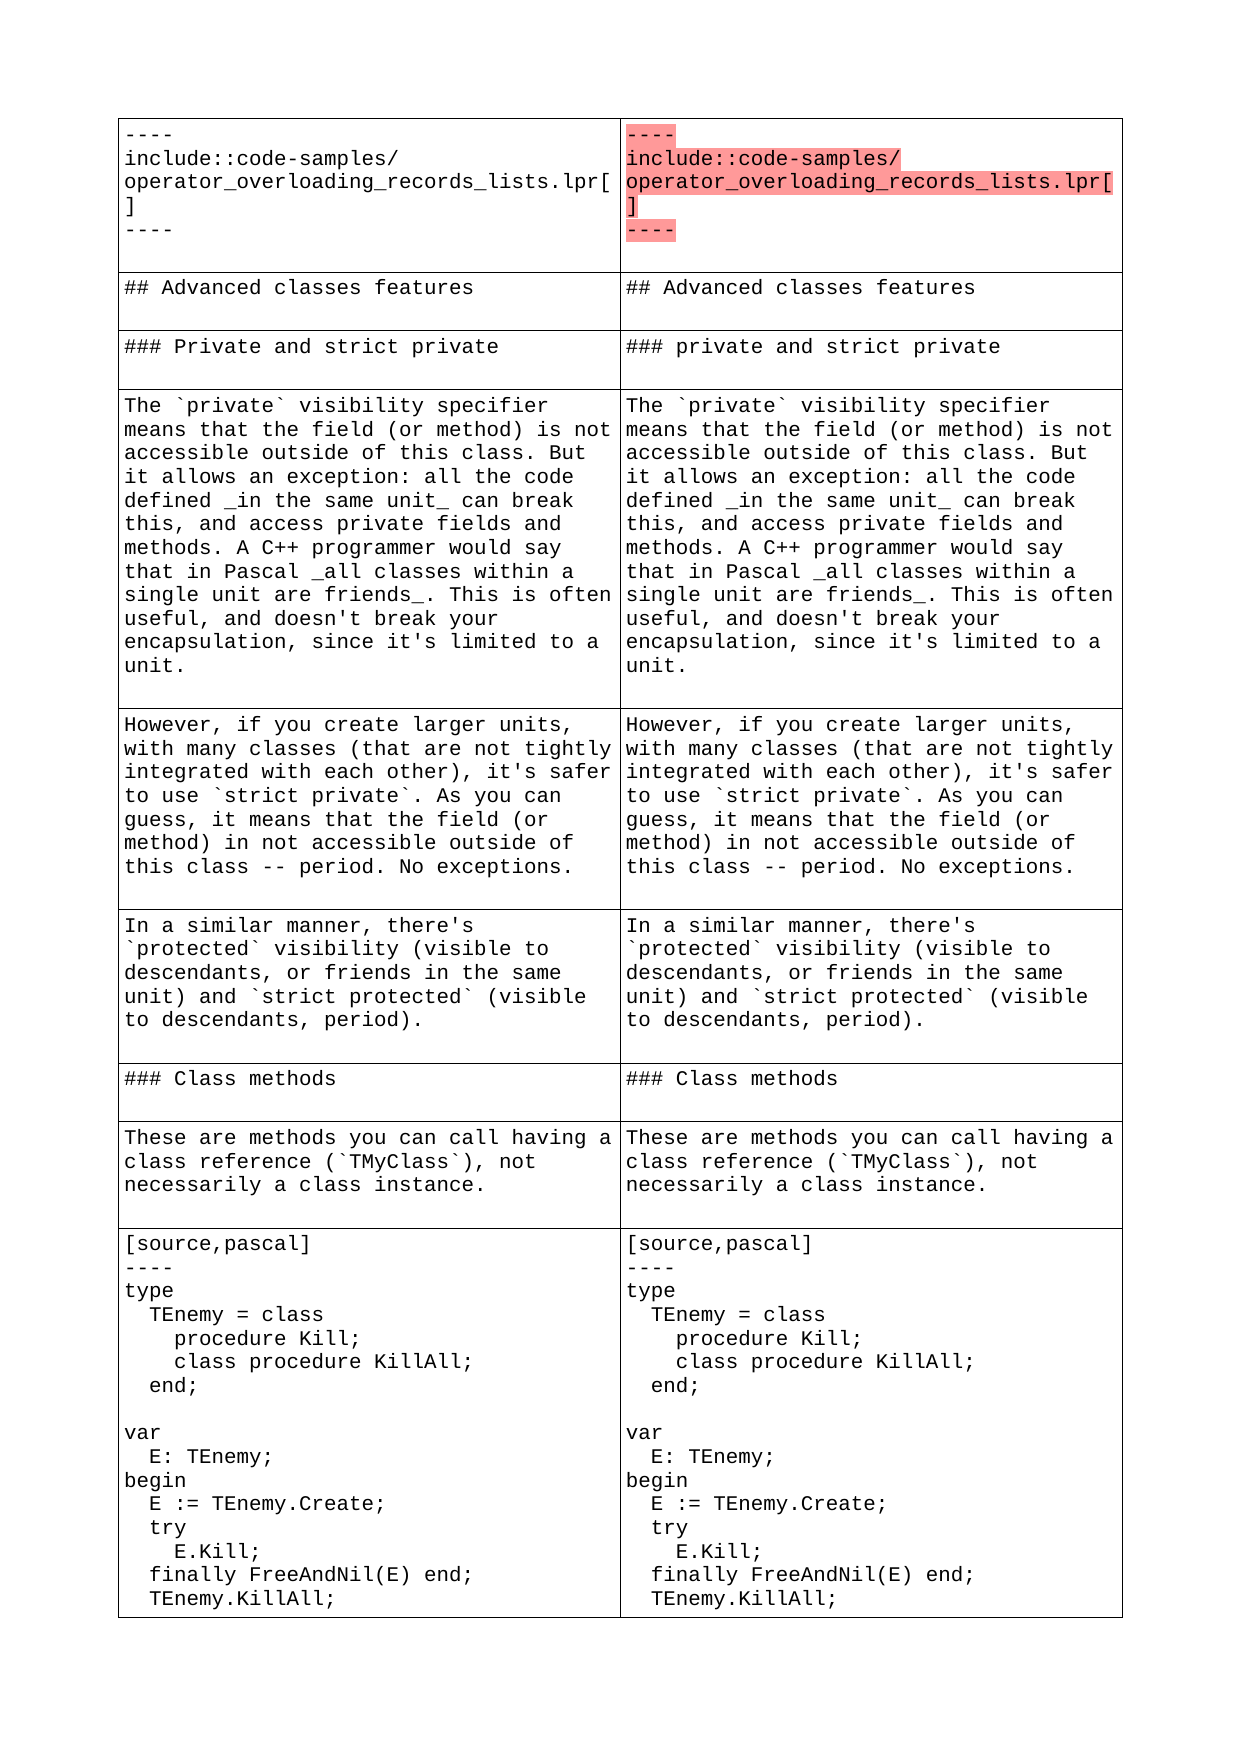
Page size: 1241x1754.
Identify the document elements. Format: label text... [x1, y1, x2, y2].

table_cell [source,pascal] ---- type TEnemy = class procedure Kill; class procedure KillAll; end; var E: TEnemy; begin E := TEnemy.Create; try E.Kill; finally FreeAndNil(E) end; TEnemy.KillAll; [119, 1229, 620, 1617]
table_cell ### Class methods [621, 1064, 1122, 1121]
table_cell ## Advanced classes features [119, 273, 620, 330]
table_cell The `private` visibility specifier means that the field (or method) is not accessible outside of this class. But it allows an exception: all the code defined _in the same unit_ can break this, and access private fields and methods. A C++ programmer would say that in Pascal _all classes within a single unit are friends_. This is often useful, and doesn't break your encapsulation, since it's limited to a unit. [119, 390, 620, 708]
table_cell ### Private and strict private [119, 331, 620, 389]
table_cell ---- include::code-samples/operator_overloading_records_lists.lpr[] ---- [119, 119, 620, 272]
table_cell ## Advanced classes features [621, 273, 1122, 330]
table_cell The `private` visibility specifier means that the field (or method) is not accessible outside of this class. But it allows an exception: all the code defined _in the same unit_ can break this, and access private fields and methods. A C++ programmer would say that in Pascal _all classes within a single unit are friends_. This is often useful, and doesn't break your encapsulation, since it's limited to a unit. [621, 390, 1122, 708]
table_cell [source,pascal] ---- type TEnemy = class procedure Kill; class procedure KillAll; end; var E: TEnemy; begin E := TEnemy.Create; try E.Kill; finally FreeAndNil(E) end; TEnemy.KillAll; [621, 1229, 1122, 1617]
table_cell ### Class methods [119, 1064, 620, 1121]
table_cell In a similar manner, there's `protected` visibility (visible to descendants, or friends in the same unit) and `strict protected` (visible to descendants, period). [621, 910, 1122, 1062]
table_cell ### private and strict private [621, 331, 1122, 389]
table_cell ---- include::code-samples/operator_overloading_records_lists.lpr[] ---- [621, 119, 1122, 272]
table_cell In a similar manner, there's `protected` visibility (visible to descendants, or friends in the same unit) and `strict protected` (visible to descendants, period). [119, 910, 620, 1062]
table_cell These are methods you can call having a class reference (`TMyClass`), not necessarily a class instance. [119, 1122, 620, 1227]
table_cell These are methods you can call having a class reference (`TMyClass`), not necessarily a class instance. [621, 1122, 1122, 1227]
table_cell However, if you create larger units, with many classes (that are not tightly integrated with each other), it's safer to use `strict private`. As you can guess, it means that the field (or method) in not accessible outside of this class -- period. No exceptions. [119, 709, 620, 909]
table_cell However, if you create larger units, with many classes (that are not tightly integrated with each other), it's safer to use `strict private`. As you can guess, it means that the field (or method) in not accessible outside of this class -- period. No exceptions. [621, 709, 1122, 909]
